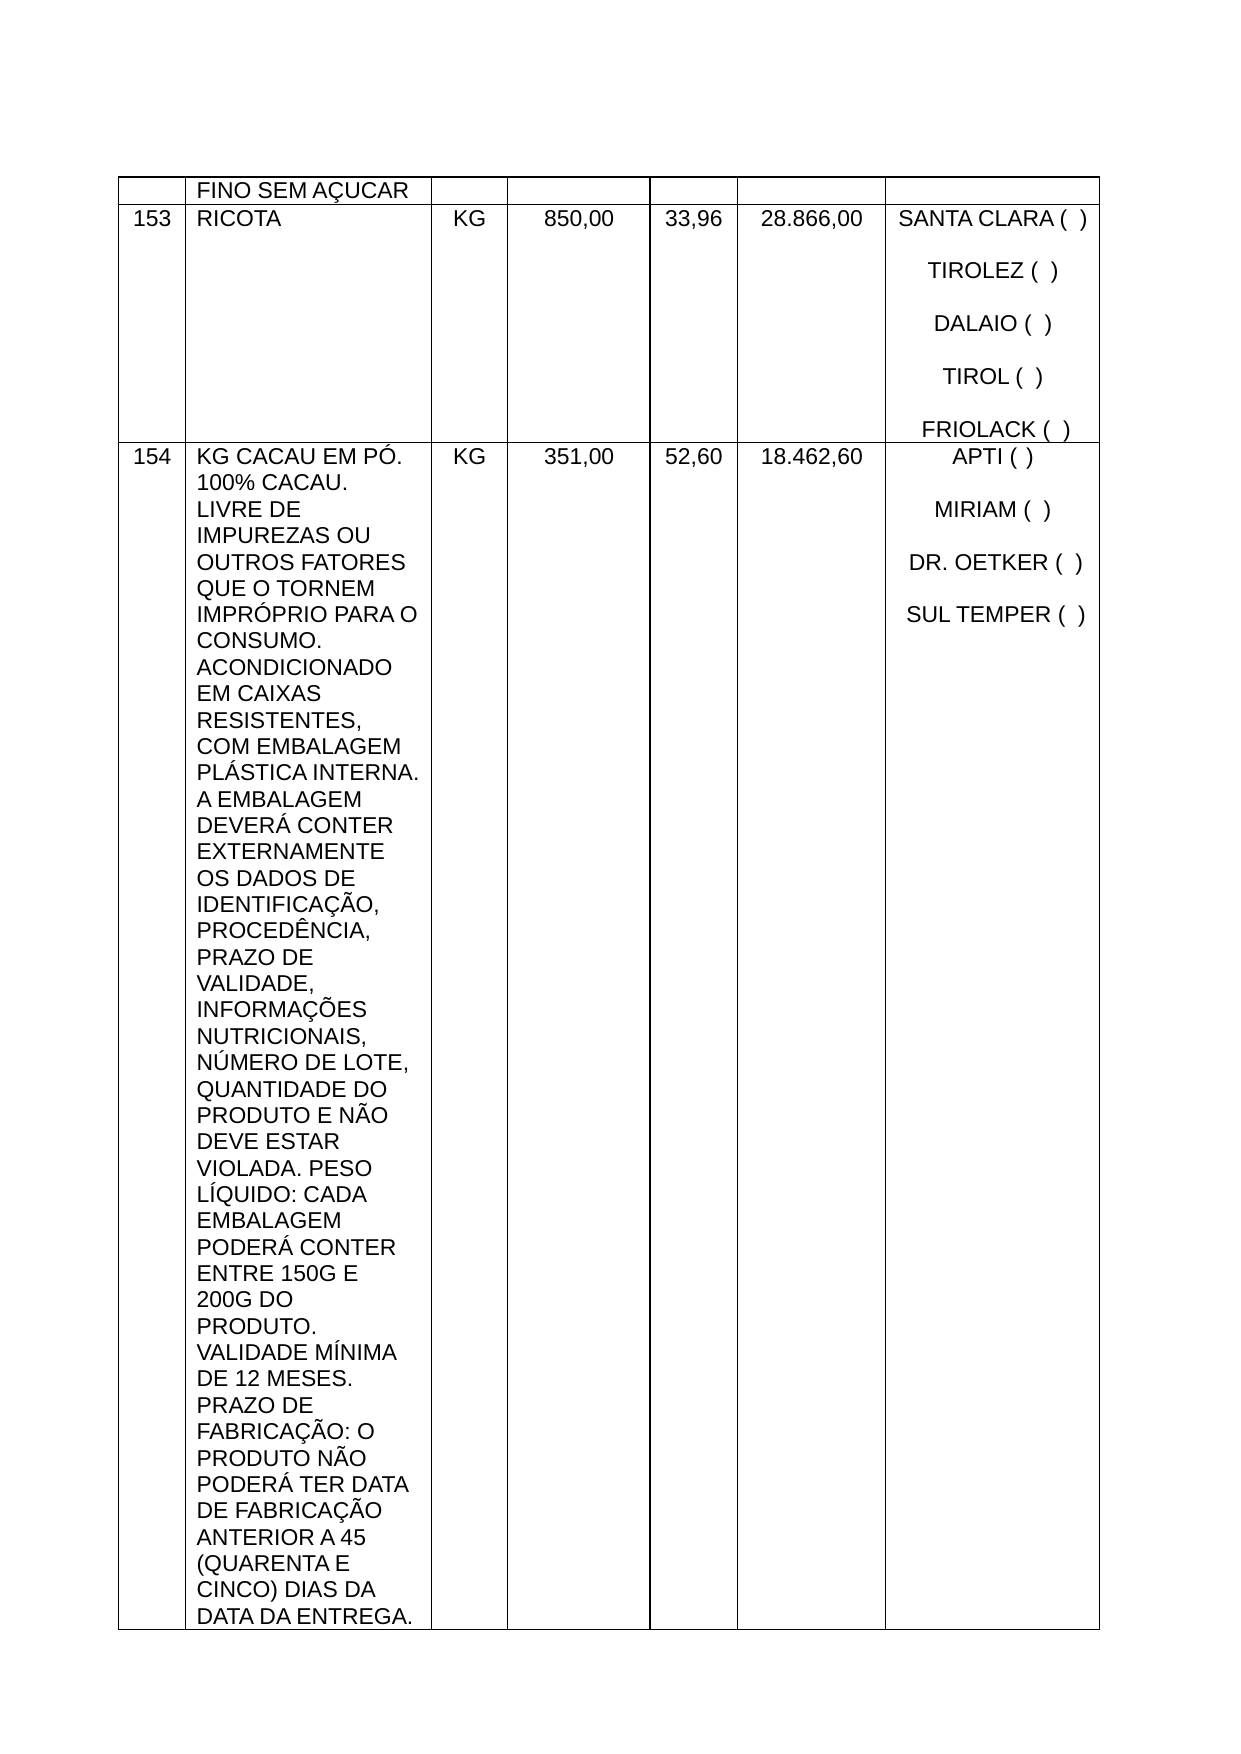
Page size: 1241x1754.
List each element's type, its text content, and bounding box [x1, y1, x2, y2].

table_cell [119, 178, 185, 204]
table_cell [651, 178, 737, 204]
table_cell [432, 178, 507, 204]
table_cell APTI ( ) MIRIAM ( ) DR. OETKER ( ) SUL TEMPER ( ) [886, 443, 1099, 1629]
table_cell FINO SEM AÇUCAR [186, 178, 431, 204]
table_cell 153 [119, 205, 185, 442]
table_cell [738, 178, 885, 204]
table_cell 351,00 [508, 443, 649, 1629]
table_cell Kg Cacau em pó. 100% cacau. Livre de impurezas ou outros fatores que o tornem impróprio para o consumo. Acondicionado em caixas resistentes, com embalagem plástica interna. A embalagem deverá conter externamente os dados de identificação, procedência, prazo de validade, informações nutricionais, número de lote, quantidade do produto e não deve estar violada. Peso líquido: cada embalagem poderá conter entre 150g e 200g do produto. Validade mínima de 12 meses. Prazo de fabricação: O produto não poderá ter data de fabricação anterior a 45 (quarenta e cinco) dias da data da entrega. [186, 443, 431, 1629]
table_cell SANTA CLARA ( ) TIROLEZ ( ) DALAIO ( ) TIROL ( ) FRIOLACK ( ) [886, 205, 1099, 442]
table_cell RICOTA [186, 205, 431, 442]
table_cell 18.462,60 [738, 443, 885, 1629]
table_cell Kg [432, 205, 507, 442]
table_cell 154 [119, 443, 185, 1629]
table_cell 850,00 [508, 205, 649, 442]
table_cell 33,96 [651, 205, 737, 442]
table_cell 52,60 [651, 443, 737, 1629]
table_cell [886, 178, 1099, 204]
table_cell [508, 178, 649, 204]
table_cell 28.866,00 [738, 205, 885, 442]
table_cell Kg [432, 443, 507, 1629]
